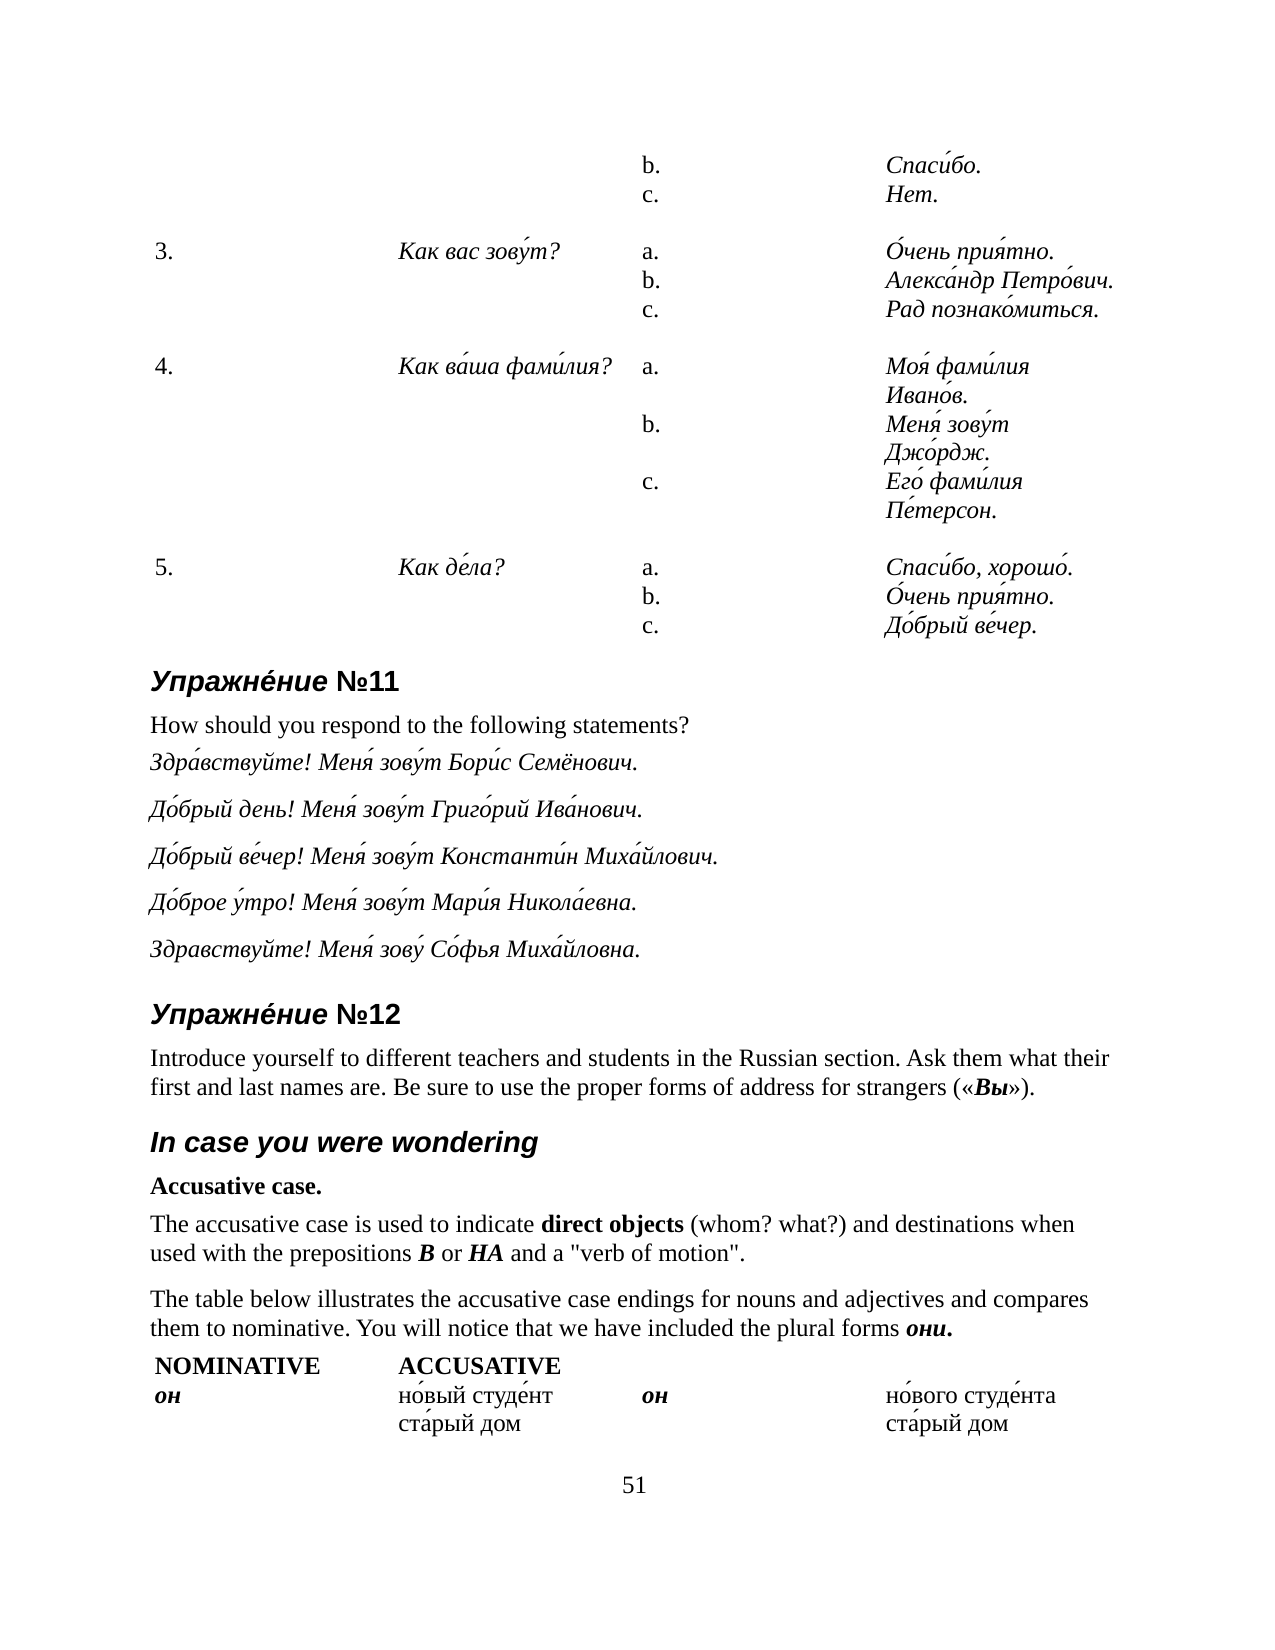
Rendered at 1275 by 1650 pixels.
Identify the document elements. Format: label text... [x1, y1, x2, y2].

table_cell c. [638, 294, 881, 322]
table_cell он [150, 1380, 394, 1437]
table_cell [150, 610, 394, 639]
table_cell 5. [150, 553, 394, 581]
table_cell [394, 581, 637, 610]
table_cell [881, 524, 1125, 552]
table_cell [394, 179, 637, 207]
table_cell [150, 409, 394, 466]
text Здравствуйте! Меня́ зову́ Со́фья Миха́йловна. [150, 934, 1125, 963]
table_cell [150, 294, 394, 322]
table_cell О́чень прия́тно. [881, 581, 1125, 610]
text Introduce yourself to different teachers and students in the Russian section. Ask them what their first and last names are. Be sure to use the proper forms of address for strangers («Вы»). [150, 1043, 1125, 1100]
table_cell 3. [150, 236, 394, 265]
table_cell c. [638, 466, 881, 524]
table_cell Как ва́ша фами́лия? [394, 351, 637, 409]
text Здра́вствуйте! Меня́ зову́т Бори́с Семёнович. [150, 747, 1125, 776]
table_cell [150, 150, 394, 179]
text До́брое у́тро! Меня́ зову́т Мари́я Никола́евна. [150, 887, 1125, 916]
table_cell [150, 466, 394, 524]
table_cell [638, 208, 881, 236]
table_cell [881, 323, 1125, 351]
table_cell [394, 409, 637, 466]
table_cell a. [638, 236, 881, 265]
table_cell [150, 581, 394, 610]
table_cell Меня́ зову́т Джо́рдж. [881, 409, 1125, 466]
table_cell [150, 208, 394, 236]
table_cell Спаси́бо. [881, 150, 1125, 179]
table_cell но́вый студе́нт ста́рый дом [394, 1380, 637, 1437]
text До́брый ве́чер! Меня́ зову́т Константи́н Миха́йлович. [150, 841, 1125, 869]
table_cell О́чень прия́тно. [881, 236, 1125, 265]
table_cell [394, 323, 637, 351]
table_cell c. [638, 179, 881, 207]
table_cell a. [638, 351, 881, 409]
table_cell [150, 265, 394, 294]
table_cell [881, 208, 1125, 236]
table_cell [394, 466, 637, 524]
table_cell [394, 610, 637, 639]
table_cell [150, 323, 394, 351]
table_cell b. [638, 581, 881, 610]
table_cell Как вас зову́т? [394, 236, 637, 265]
table_header ACCUSATIVE [394, 1351, 637, 1380]
table_cell [394, 150, 637, 179]
subtitle Упражне́ние №11 [150, 664, 1125, 697]
text Accusative case. [150, 1171, 1125, 1200]
table_cell [394, 294, 637, 322]
table_cell Нет. [881, 179, 1125, 207]
text До́брый день! Меня́ зову́т Григо́рий Ива́нович. [150, 794, 1125, 823]
table_cell Как де́ла? [394, 553, 637, 581]
table_cell Рад познако́миться. [881, 294, 1125, 322]
text The table below illustrates the accusative case endings for nouns and adjectives and compares them to nominative. You will notice that we have included the plural forms они. [150, 1284, 1125, 1342]
table_cell b. [638, 150, 881, 179]
text How should you respond to the following statements? [150, 710, 1125, 738]
table_cell b. [638, 409, 881, 466]
table_cell [150, 179, 394, 207]
table_cell Спаси́бо, хорошо́. [881, 553, 1125, 581]
table_cell c. [638, 610, 881, 639]
table_cell [394, 524, 637, 552]
subtitle Упражне́ние №12 [150, 997, 1125, 1030]
subtitle In case you were wondering [150, 1125, 1125, 1159]
table_cell a. [638, 553, 881, 581]
table_cell он [638, 1380, 881, 1437]
table_cell [638, 524, 881, 552]
table_cell 4. [150, 351, 394, 409]
table_cell До́брый ве́чер. [881, 610, 1125, 639]
table_header [638, 1351, 1125, 1380]
table_cell Моя́ фами́лия Ивано́в. [881, 351, 1125, 409]
table_cell [394, 265, 637, 294]
table_cell [150, 524, 394, 552]
table_cell [638, 323, 881, 351]
table_cell Алекса́ндр Петро́вич. [881, 265, 1125, 294]
table_header NOMINATIVE [150, 1351, 394, 1380]
table_cell b. [638, 265, 881, 294]
table_cell но́вого студе́нта ста́рый дом [881, 1380, 1125, 1437]
text The accusative case is used to indicate direct objects (whom? what?) and destinations when used with the prepositions В or HA and a "verb of motion". [150, 1209, 1125, 1267]
table_cell [394, 208, 637, 236]
table_cell Его́ фами́лия Пе́терсон. [881, 466, 1125, 524]
